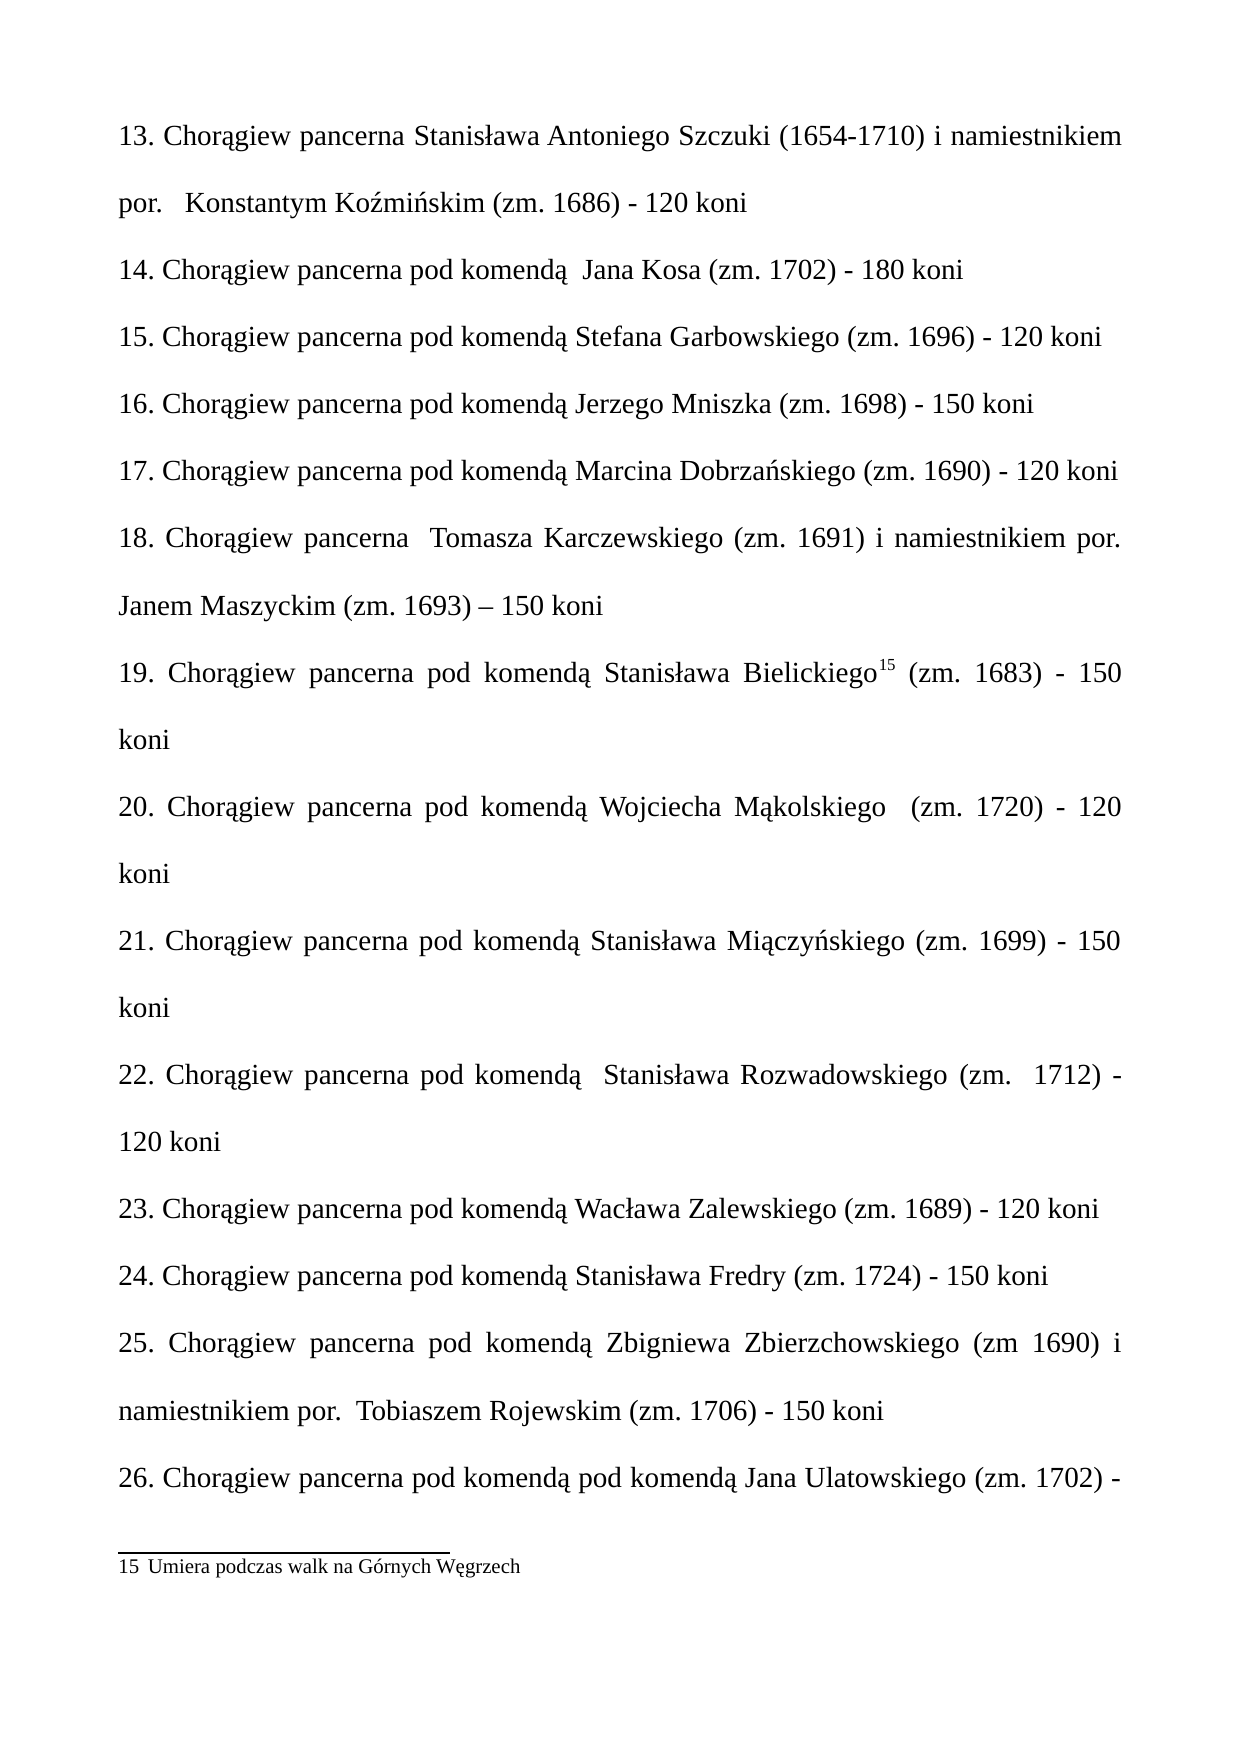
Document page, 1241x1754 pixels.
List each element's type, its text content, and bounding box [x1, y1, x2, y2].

text 24. Chorągiew pancerna pod komendą Stanisława Fredry (zm. 1724) - 150 koni [118, 1258, 1122, 1292]
text 19. Chorągiew pancerna pod komendą Stanisława Bielickiego (zm. 1683) - 150 koni [118, 655, 1122, 755]
text 18. Chorągiew pancerna Tomasza Karczewskiego (zm. 1691) i namiestnikiem por. Janem Maszyckim (zm. 1693) – 150 koni [118, 521, 1122, 621]
text Umiera podczas walk na Górnych Węgrzech [118, 1553, 1122, 1578]
text 16. Chorągiew pancerna pod komendą Jerzego Mniszka (zm. 1698) - 150 koni [118, 386, 1122, 420]
text 21. Chorągiew pancerna pod komendą Stanisława Miączyńskiego (zm. 1699) - 150 koni [118, 923, 1122, 1024]
text 23. Chorągiew pancerna pod komendą Wacława Zalewskiego (zm. 1689) - 120 koni [118, 1191, 1122, 1225]
text 20. Chorągiew pancerna pod komendą Wojciecha Mąkolskiego (zm. 1720) - 120 koni [118, 789, 1122, 889]
text 15. Chorągiew pancerna pod komendą Stefana Garbowskiego (zm. 1696) - 120 koni [118, 319, 1122, 353]
text 17. Chorągiew pancerna pod komendą Marcina Dobrzańskiego (zm. 1690) - 120 koni [118, 453, 1122, 487]
text 25. Chorągiew pancerna pod komendą Zbigniewa Zbierzchowskiego (zm 1690) i namiestnikiem por. Tobiaszem Rojewskim (zm. 1706) - 150 koni [118, 1326, 1122, 1426]
text 26. Chorągiew pancerna pod komendą pod komendą Jana Ulatowskiego (zm. 1702) [118, 1460, 1122, 1493]
text 14. Chorągiew pancerna pod komendą Jana Kosa (zm. 1702) - 180 koni [118, 252, 1122, 286]
text 13. Chorągiew pancerna Stanisława Antoniego Szczuki (1654-1710) i namiestnikiem por. Konstantym Koźmińskim (zm. 1686) - 120 koni [118, 118, 1122, 219]
text 22. Chorągiew pancerna pod komendą Stanisława Rozwadowskiego (zm. 1712) - 120 koni [118, 1057, 1122, 1158]
